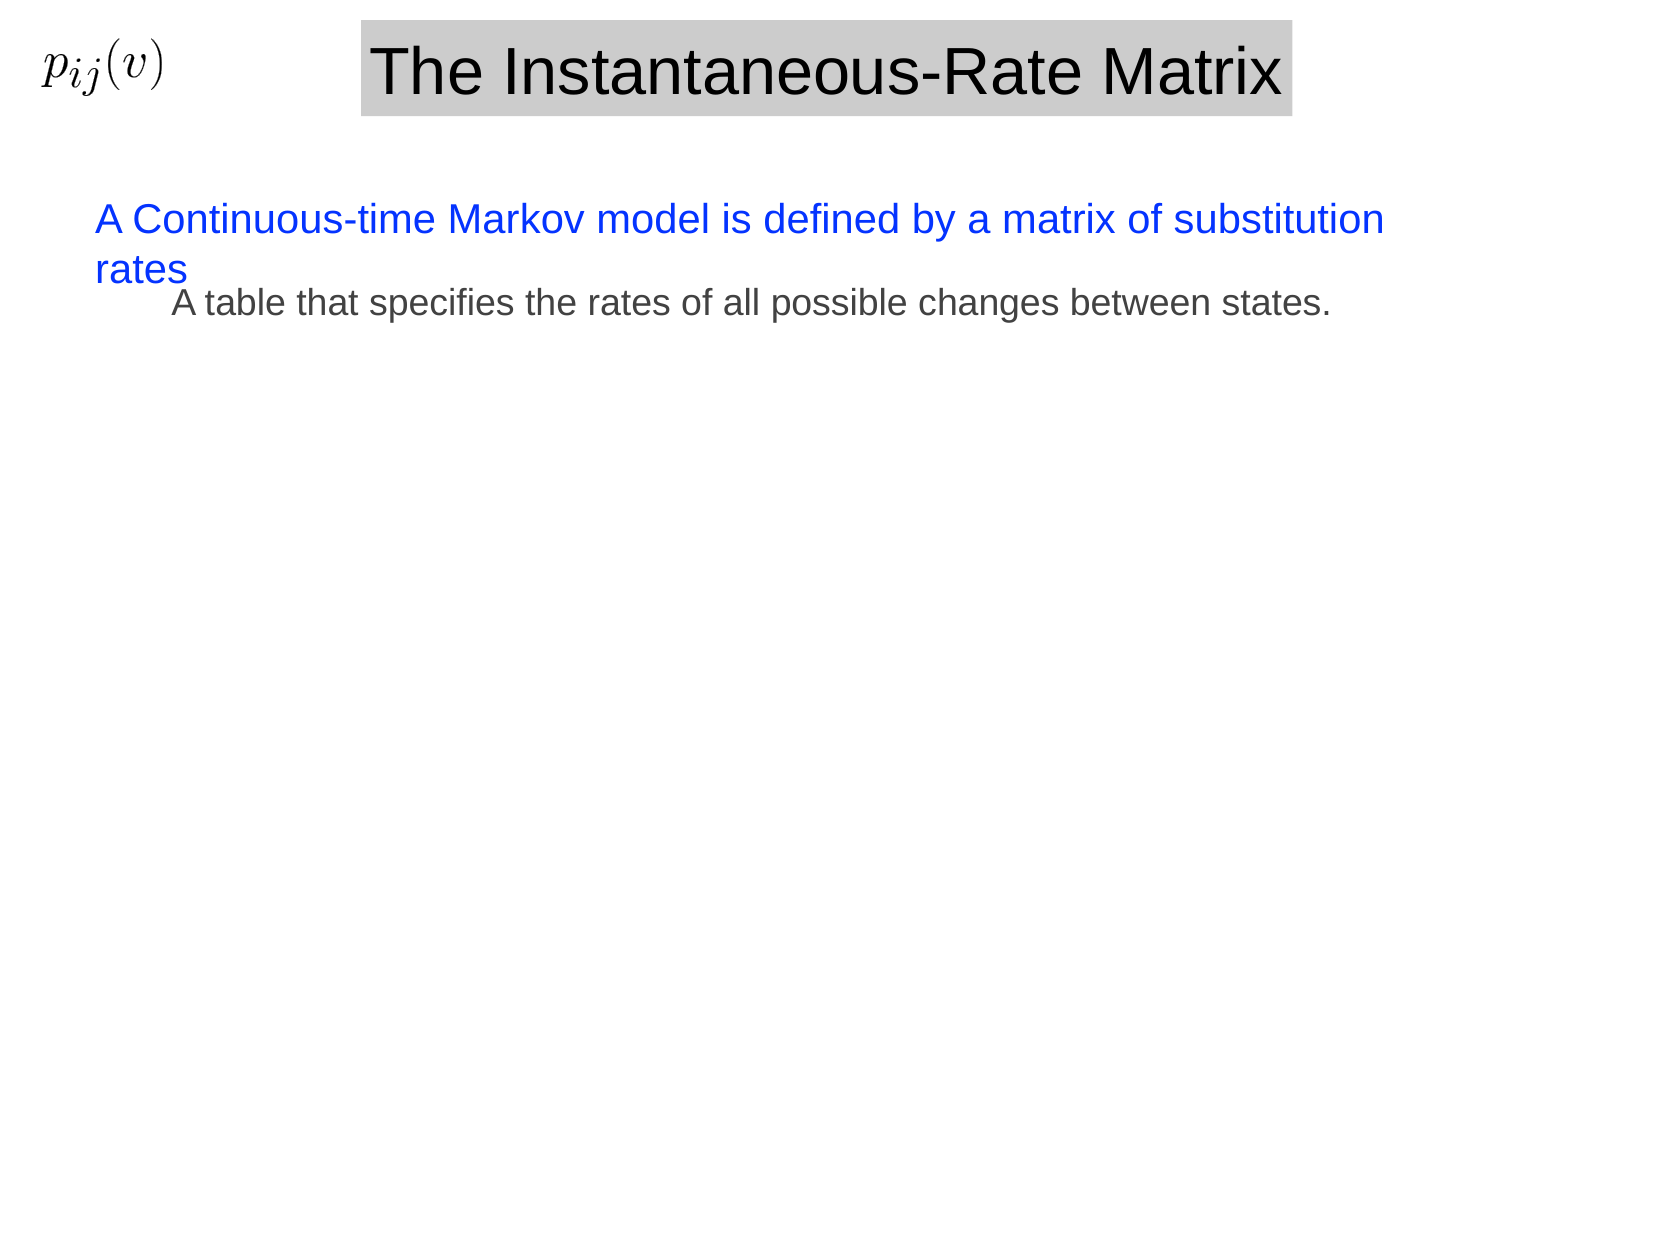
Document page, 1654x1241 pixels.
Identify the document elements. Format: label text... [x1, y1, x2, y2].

text_box The Instantaneous-Rate Matrix [361, 20, 1293, 117]
picture [41, 38, 162, 96]
text_box A Continuous-time Markov model is defined by a matrix of substitution rates [86, 183, 1495, 301]
text_box A table that specifies the rates of all possible changes between states. [163, 269, 1495, 332]
